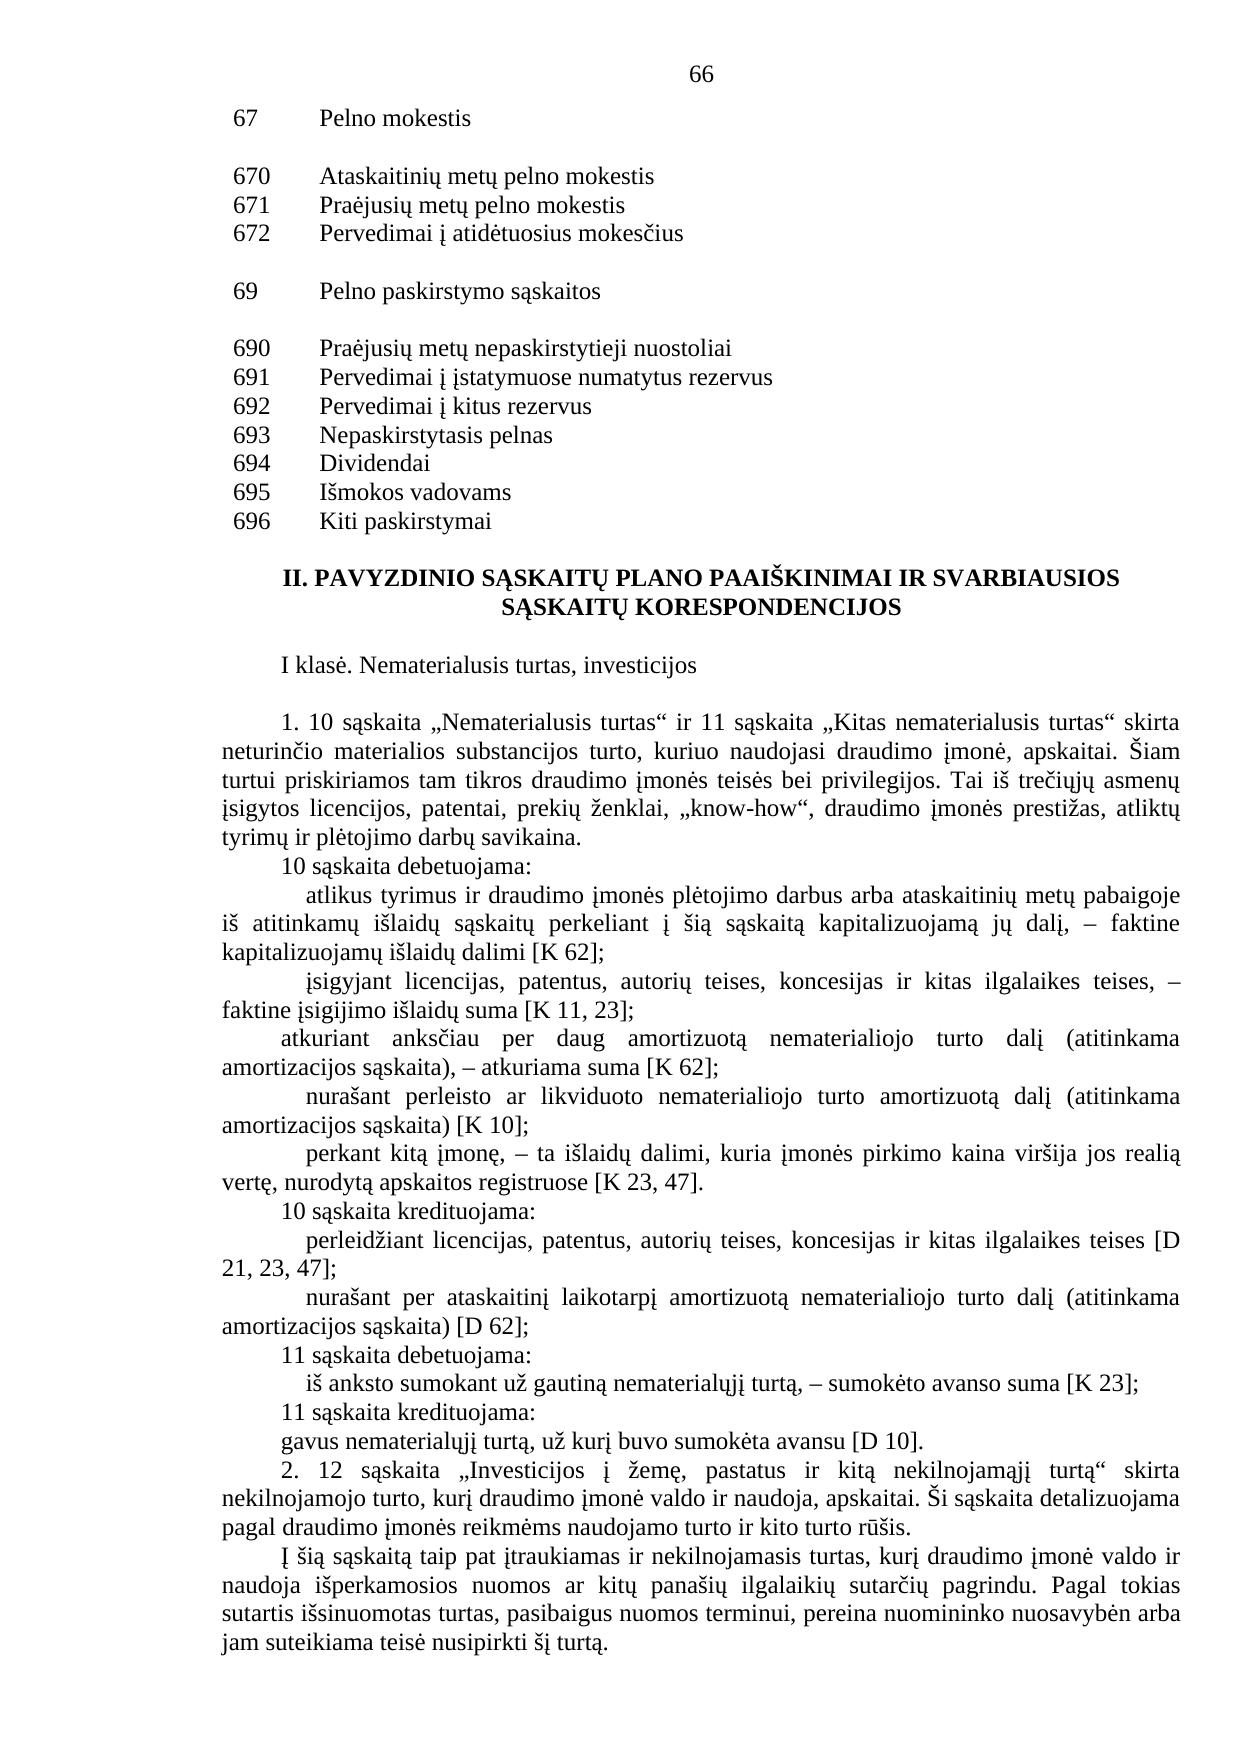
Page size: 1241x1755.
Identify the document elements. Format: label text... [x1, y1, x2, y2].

text atkuriant anksčiau per daug amortizuotą nematerialiojo turto dalį (atitinkama amortizacijos sąskaita), – atkuriama suma [K 62]; [222, 1023, 1181, 1081]
table_cell 695 [222, 477, 308, 506]
table_cell [308, 247, 1183, 276]
table_cell 694 [222, 449, 308, 477]
table_cell Pervedimai į įstatymuose numatytus rezervus [308, 362, 1183, 391]
table_cell 67 [222, 104, 308, 132]
table_cell Dividendai [308, 449, 1183, 477]
text 2. 12 sąskaita „Investicijos į žemę, pastatus ir kitą nekilnojamąjį turtą“ skirta nekilnojamojo turto, kurį draudimo įmonė valdo ir naudoja, apskaitai. Ši sąskaita detalizuojama pagal draudimo įmonės reikmėms naudojamo turto ir kito turto rūšis. [222, 1455, 1181, 1541]
text atlikus tyrimus ir draudimo įmonės plėtojimo darbus arba ataskaitinių metų pabaigoje iš atitinkamų išlaidų sąskaitų perkeliant į šią sąskaitą kapitalizuojamą jų dalį, – faktine kapitalizuojamų išlaidų dalimi [K 62]; [222, 880, 1181, 966]
table_cell 690 [222, 334, 308, 362]
table_cell [222, 305, 308, 333]
text gavus nematerialųjį turtą, už kurį buvo sumokėta avansu [D 10]. [222, 1426, 1181, 1455]
table_cell 696 [222, 506, 308, 535]
text perkant kitą įmonę, – ta išlaidų dalimi, kuria įmonės pirkimo kaina viršija jos realią vertę, nurodytą apskaitos registruose [K 23, 47]. [222, 1138, 1181, 1196]
table_cell 693 [222, 420, 308, 448]
table_cell Praėjusių metų nepaskirstytieji nuostoliai [308, 334, 1183, 362]
table_cell 672 [222, 219, 308, 247]
table_cell Ataskaitinių metų pelno mokestis [308, 161, 1183, 190]
text II. PAVYZDINIO SĄSKAITŲ PLANO PAAIŠKINIMAI IR SVARBIAUSIOS SĄSKAITŲ KORESPONDENCIJOS [222, 563, 1181, 621]
text I klasė. Nematerialusis turtas, investicijos [222, 650, 1181, 678]
table_cell Praėjusių metų pelno mokestis [308, 190, 1183, 218]
table_cell [222, 132, 308, 161]
table_cell [308, 132, 1183, 161]
text 10 sąskaita kredituojama: [222, 1196, 1181, 1225]
text iš anksto sumokant už gautiną nematerialųjį turtą, – sumokėto avanso suma [K 23]; [222, 1368, 1181, 1397]
text perleidžiant licencijas, patentus, autorių teises, koncesijas ir kitas ilgalaikes teises [D 21, 23, 47]; [222, 1225, 1181, 1282]
table_cell [222, 247, 308, 276]
table_cell 670 [222, 161, 308, 190]
text 10 sąskaita debetuojama: [222, 851, 1181, 880]
text Į šią sąskaitą taip pat įtraukiamas ir nekilnojamasis turtas, kurį draudimo įmonė valdo ir naudoja išperkamosios nuomos ar kitų panašių ilgalaikių sutarčių pagrindu. Pagal tokias sutartis išsinuomotas turtas, pasibaigus nuomos terminui, pereina nuomininko nuosavybėn arba jam suteikiama teisė nusipirkti šį turtą. [222, 1541, 1181, 1656]
table_cell Pervedimai į kitus rezervus [308, 391, 1183, 420]
table_cell [308, 305, 1183, 333]
table_cell Nepaskirstytasis pelnas [308, 420, 1183, 448]
text įsigyjant licencijas, patentus, autorių teises, koncesijas ir kitas ilgalaikes teises, – faktine įsigijimo išlaidų suma [K 11, 23]; [222, 966, 1181, 1023]
table_cell Pelno paskirstymo sąskaitos [308, 276, 1183, 305]
text nurašant per ataskaitinį laikotarpį amortizuotą nematerialiojo turto dalį (atitinkama amortizacijos sąskaita) [D 62]; [222, 1282, 1181, 1340]
table_cell Pelno mokestis [308, 104, 1183, 132]
table_cell 671 [222, 190, 308, 218]
text 11 sąskaita debetuojama: [222, 1340, 1181, 1368]
table_cell 69 [222, 276, 308, 305]
text 1. 10 sąskaita „Nematerialusis turtas“ ir 11 sąskaita „Kitas nematerialusis turtas“ skirta neturinčio materialios substancijos turto, kuriuo naudojasi draudimo įmonė, apskaitai. Šiam turtui priskiriamos tam tikros draudimo įmonės teisės bei privilegijos. Tai iš trečiųjų asmenų įsigytos licencijos, patentai, prekių ženklai, „know-how“, draudimo įmonės prestižas, atliktų tyrimų ir plėtojimo darbų savikaina. [222, 707, 1181, 851]
table_cell Išmokos vadovams [308, 477, 1183, 506]
text 11 sąskaita kredituojama: [222, 1397, 1181, 1426]
table_cell 692 [222, 391, 308, 420]
table_cell 691 [222, 362, 308, 391]
text nurašant perleisto ar likviduoto nematerialiojo turto amortizuotą dalį (atitinkama amortizacijos sąskaita) [K 10]; [222, 1081, 1181, 1138]
table_cell Pervedimai į atidėtuosius mokesčius [308, 219, 1183, 247]
table_cell Kiti paskirstymai [308, 506, 1183, 535]
